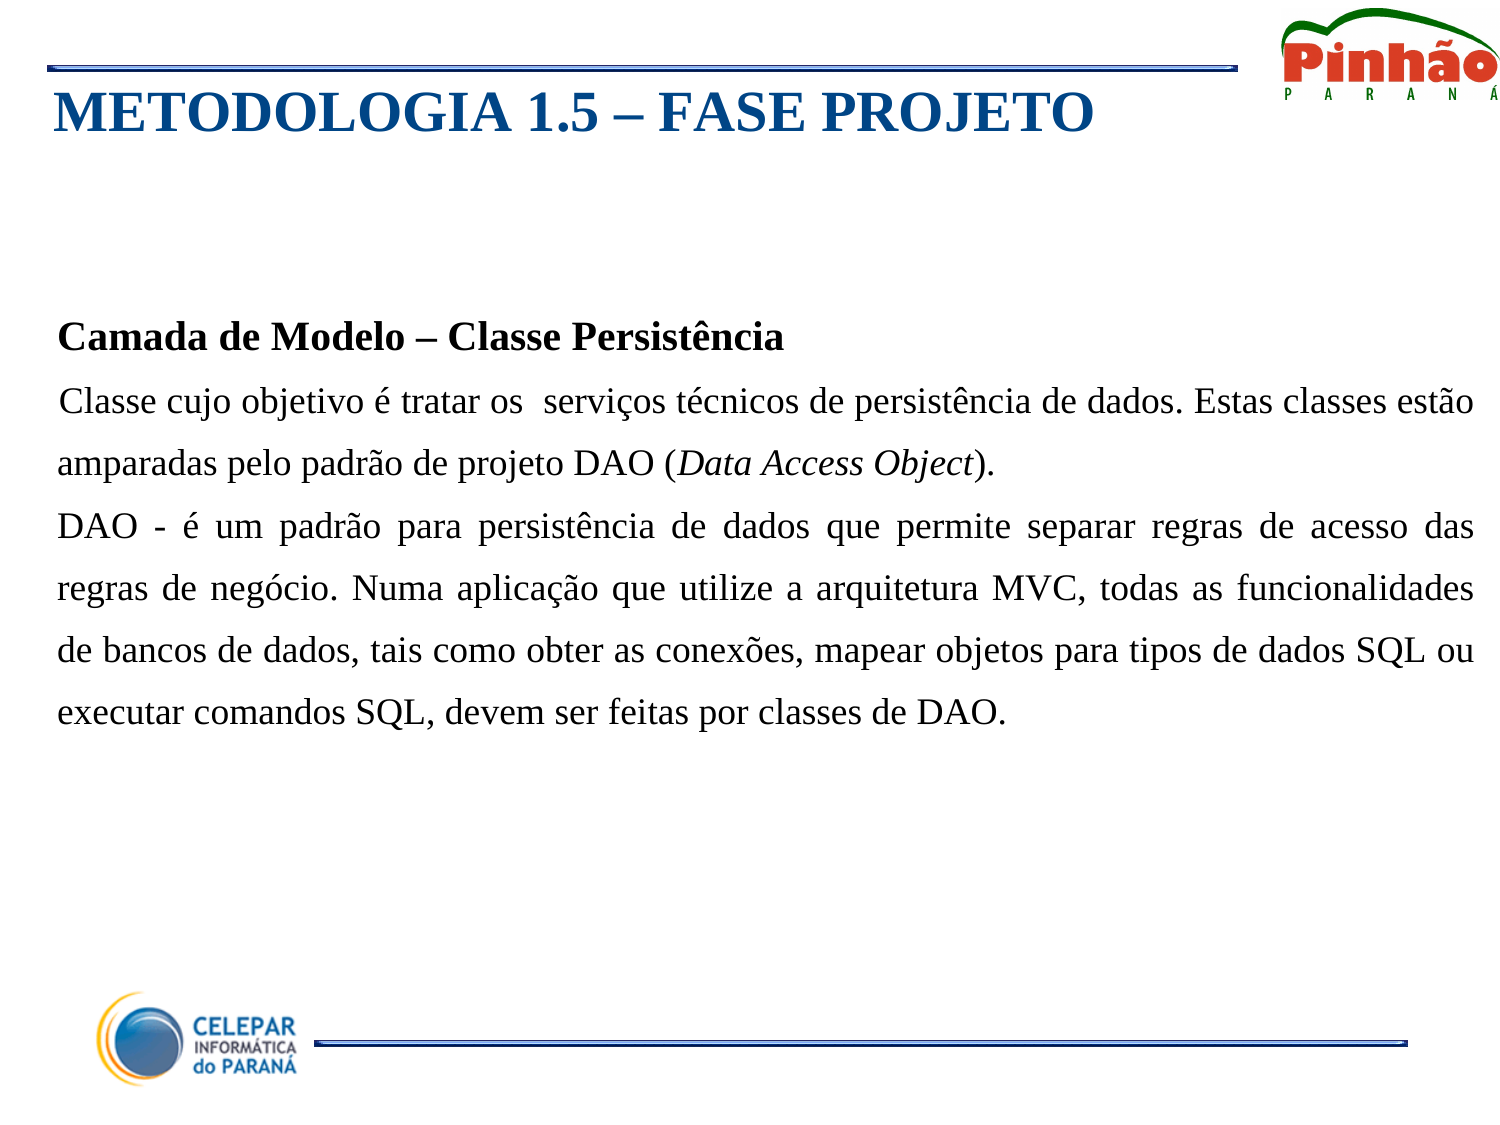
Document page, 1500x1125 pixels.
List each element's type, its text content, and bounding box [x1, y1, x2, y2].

picture [1281, 8, 1500, 100]
text_box METODOLOGIA 1.5 – FASE PROJETO [53, 79, 1097, 156]
picture [95, 989, 303, 1091]
text_box Camada de Modelo – Classe Persistência Classe cujo objetivo é tratar os serviços técnicos de persistência de dados. Estas classes estão amparadas pelo padrão de projeto DAO (Data Access Object). DAO - é um padrão para persistência de dados que permite separar regras de acesso das regras de negócio. Numa aplicação que utilize a arquitetura MVC, todas as funcionalidades de bancos de dados, tais como obter as conexões, mapear objetos para tipos de dados SQL ou executar comandos SQL, devem ser feitas por classes de DAO. [57, 313, 1477, 777]
